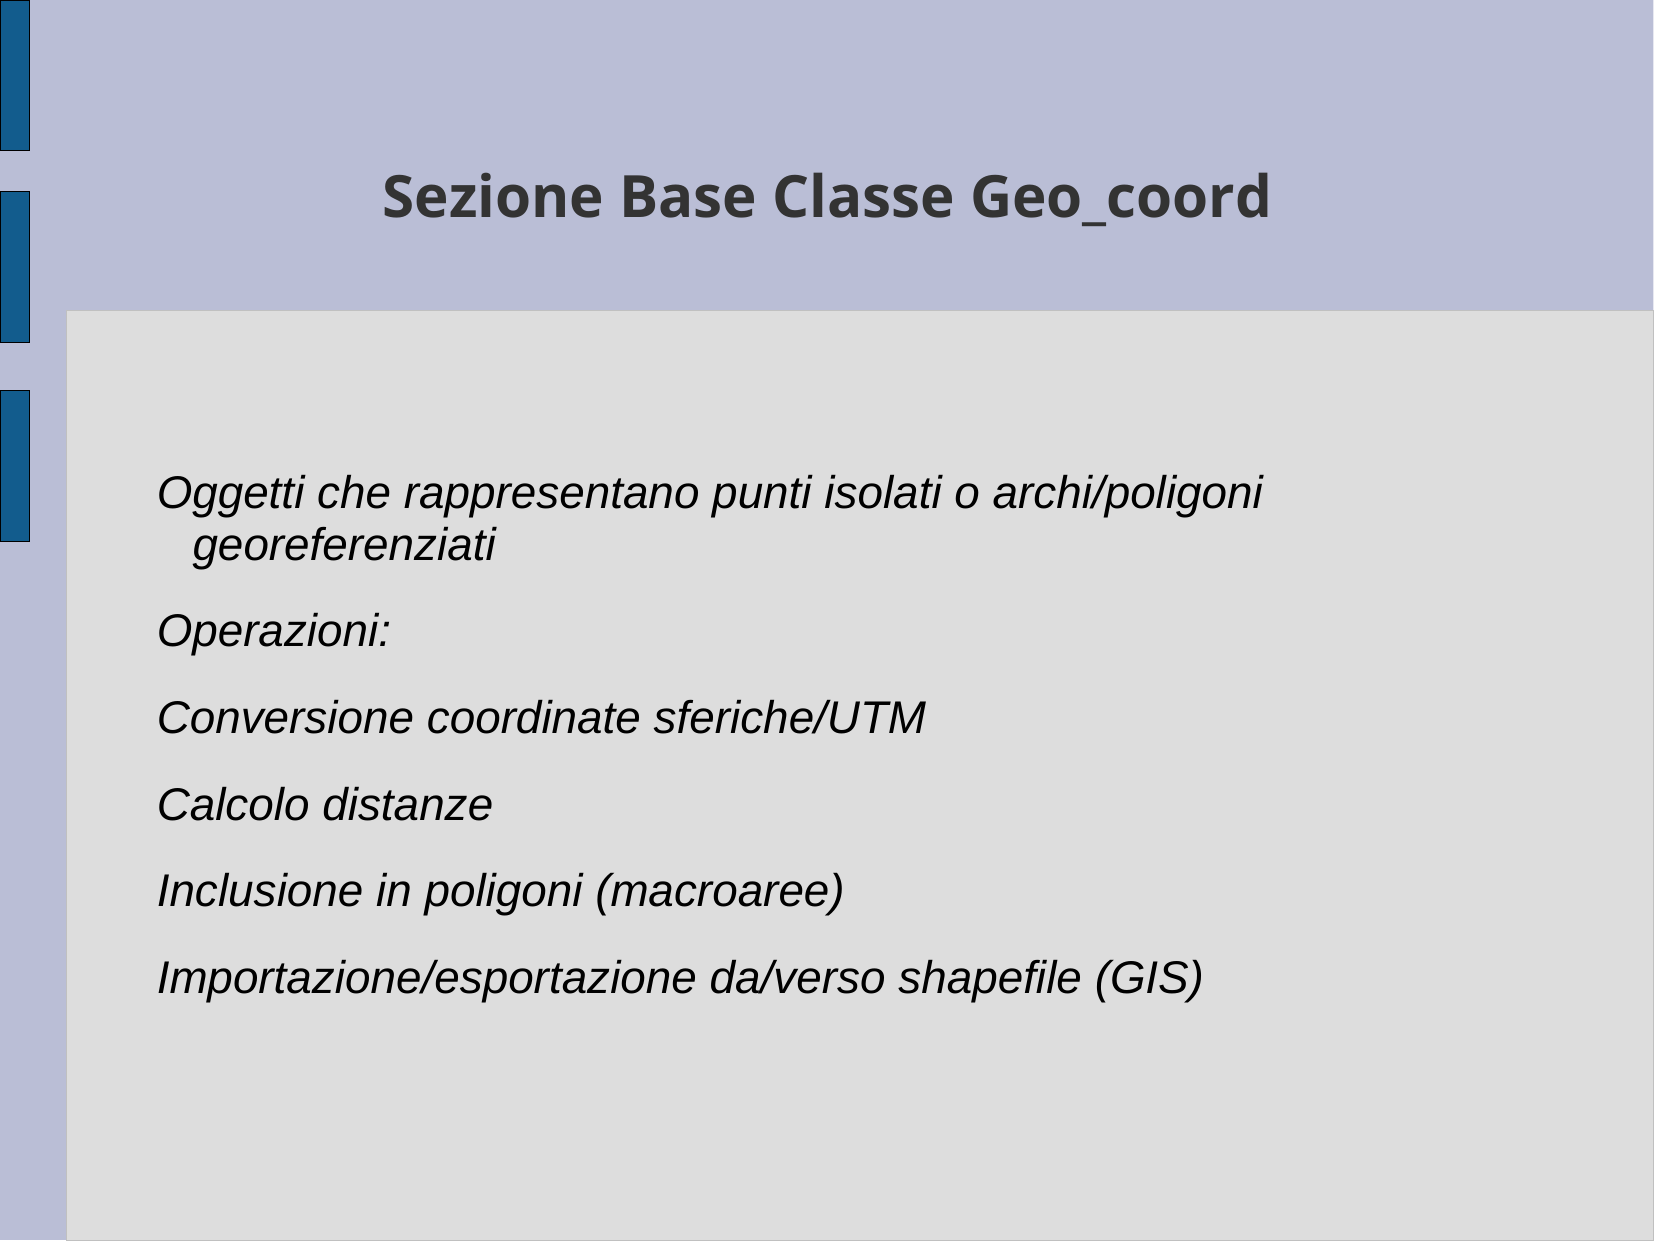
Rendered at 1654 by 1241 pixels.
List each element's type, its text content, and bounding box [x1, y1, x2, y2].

title Sezione Base Classe Geo_coord [121, 91, 1534, 299]
subtitle Oggetti che rappresentano punti isolati o archi/poligoni georeferenziati Operazioni: Conversione coordinate sferiche/UTM Calcolo distanze Inclusione in poligoni (macroaree) Importazione/esportazione da/verso shapefile (GIS) [121, 344, 1534, 1127]
